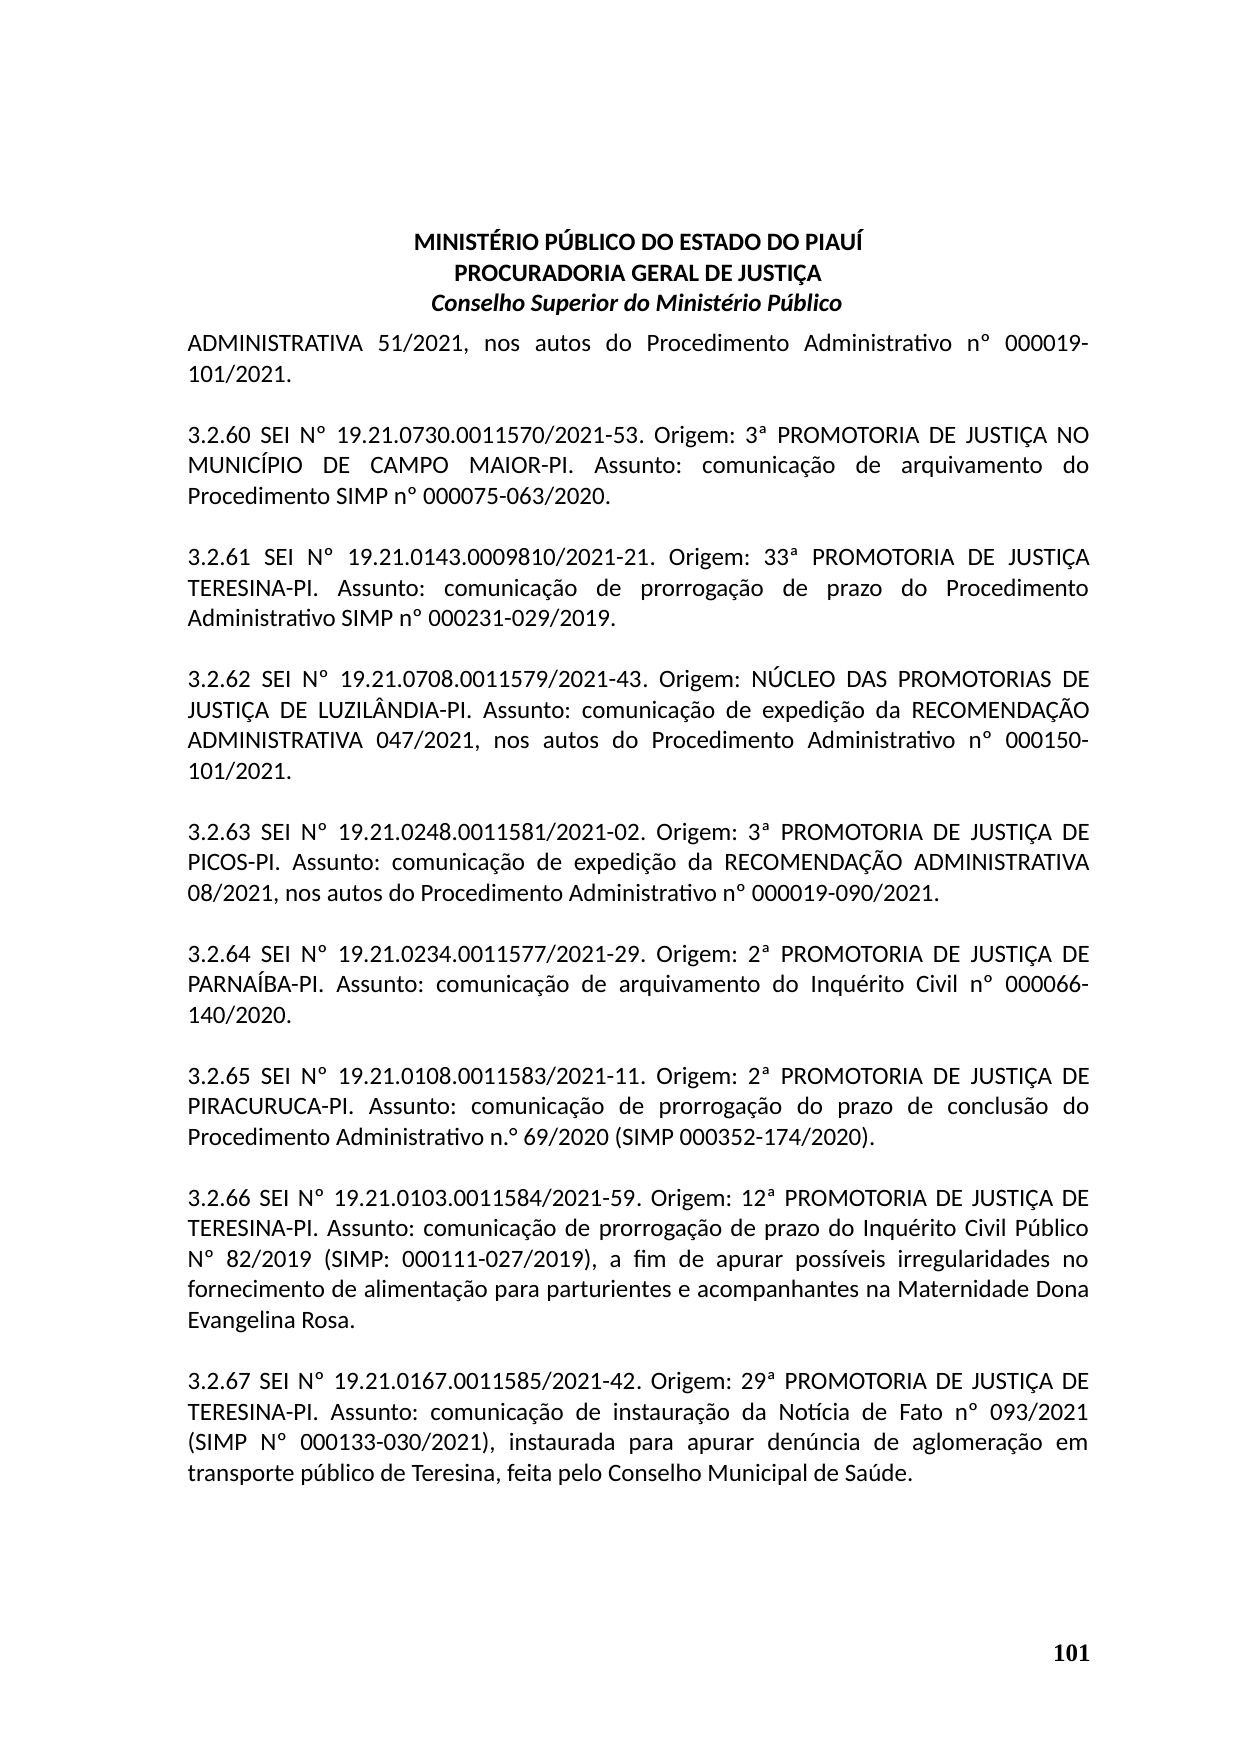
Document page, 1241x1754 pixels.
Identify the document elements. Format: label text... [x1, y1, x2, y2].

text ADMINISTRATIVA 51/2021, nos autos do Procedimento Administrativo nº 000019-101/2021. [187, 327, 1090, 388]
text 3.2.61 SEI Nº 19.21.0143.0009810/2021-21. Origem: 33ª PROMOTORIA DE JUSTIÇA TERESINA-PI. Assunto: comunicação de prorrogação de prazo do Procedimento Administrativo SIMP nº 000231-029/2019. [187, 541, 1090, 633]
text 3.2.62 SEI Nº 19.21.0708.0011579/2021-43. Origem: NÚCLEO DAS PROMOTORIAS DE JUSTIÇA DE LUZILÂNDIA-PI. Assunto: comunicação de expedição da RECOMENDAÇÃO ADMINISTRATIVA 047/2021, nos autos do Procedimento Administrativo nº 000150-101/2021. [187, 663, 1090, 785]
text 3.2.66 SEI Nº 19.21.0103.0011584/2021-59. Origem: 12ª PROMOTORIA DE JUSTIÇA DE TERESINA-PI. Assunto: comunicação de prorrogação de prazo do Inquérito Civil Público Nº 82/2019 (SIMP: 000111-027/2019), a fim de apurar possíveis irregularidades no fornecimento de alimentação para parturientes e acompanhantes na Maternidade Dona Evangelina Rosa. [187, 1182, 1090, 1335]
text 3.2.63 SEI Nº 19.21.0248.0011581/2021-02. Origem: 3ª PROMOTORIA DE JUSTIÇA DE PICOS-PI. Assunto: comunicação de expedição da RECOMENDAÇÃO ADMINISTRATIVA 08/2021, nos autos do Procedimento Administrativo nº 000019-090/2021. [187, 816, 1090, 907]
text 3.2.64 SEI Nº 19.21.0234.0011577/2021-29. Origem: 2ª PROMOTORIA DE JUSTIÇA DE PARNAÍBA-PI. Assunto: comunicação de arquivamento do Inquérito Civil nº 000066-140/2020. [187, 938, 1090, 1029]
text 3.2.65 SEI Nº 19.21.0108.0011583/2021-11. Origem: 2ª PROMOTORIA DE JUSTIÇA DE PIRACURUCA-PI. Assunto: comunicação de prorrogação do prazo de conclusão do Procedimento Administrativo n.° 69/2020 (SIMP 000352-174/2020). [187, 1060, 1090, 1152]
text 3.2.67 SEI Nº 19.21.0167.0011585/2021-42. Origem: 29ª PROMOTORIA DE JUSTIÇA DE TERESINA-PI. Assunto: comunicação de instauração da Notícia de Fato nº 093/2021 (SIMP Nº 000133-030/2021), instaurada para apurar denúncia de aglomeração em transporte público de Teresina, feita pelo Conselho Municipal de Saúde. [187, 1365, 1090, 1487]
text 3.2.60 SEI Nº 19.21.0730.0011570/2021-53. Origem: 3ª PROMOTORIA DE JUSTIÇA NO MUNICÍPIO DE CAMPO MAIOR-PI. Assunto: comunicação de arquivamento do Procedimento SIMP nº 000075-063/2020. [187, 419, 1090, 511]
